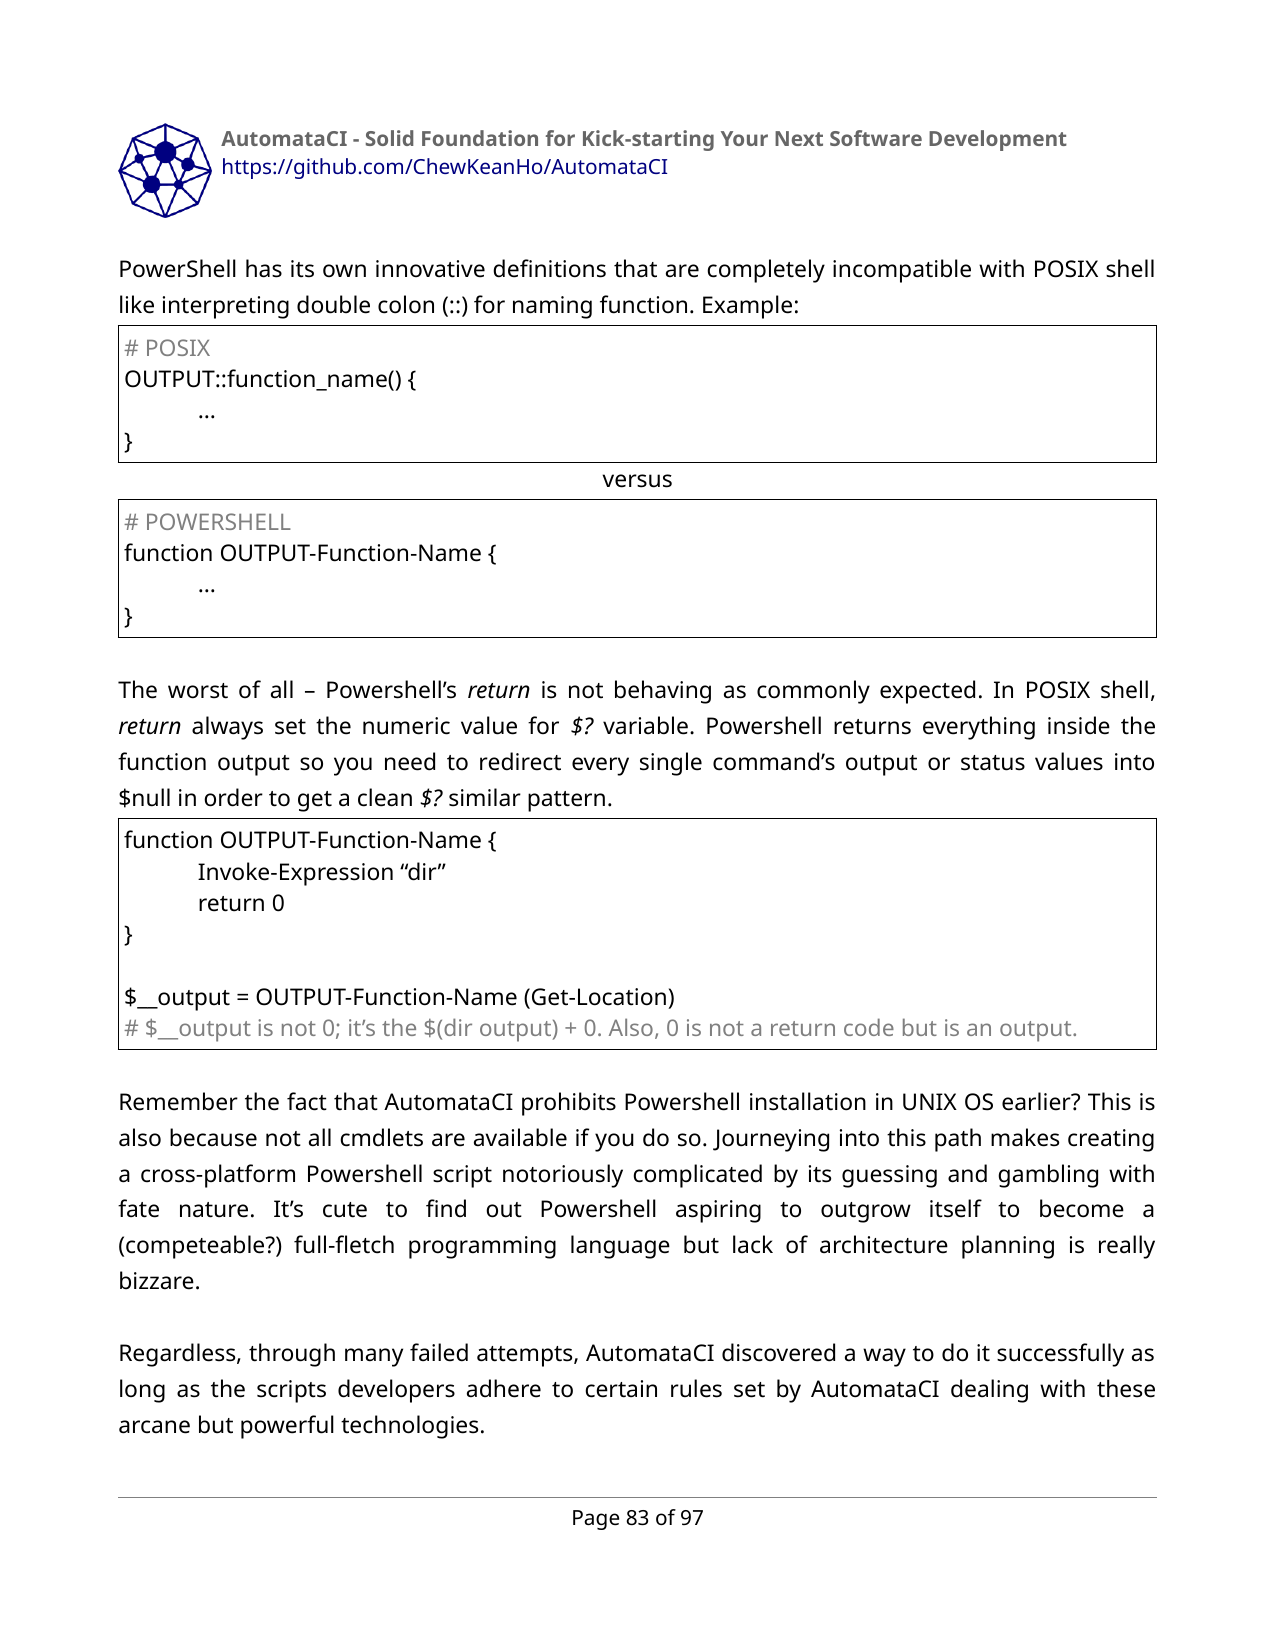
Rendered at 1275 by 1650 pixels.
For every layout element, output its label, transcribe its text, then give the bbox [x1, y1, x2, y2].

text The worst of all – Powershell’s return is not behaving as commonly expected. In POSIX shell, return always set the numeric value for $? variable. Powershell returns everything inside the function output so you need to redirect every single command’s output or status values into $null in order to get a clean $? similar pattern. [118, 674, 1157, 813]
text Regardless, through many failed attempts, AutomataCI discovered a way to do it successfully as long as the scripts developers adhere to certain rules set by AutomataCI dealing with these arcane but powerful technologies. [118, 1337, 1157, 1440]
text PowerShell has its own innovative definitions that are completely incompatible with POSIX shell like interpreting double colon (::) for naming function. Example: [118, 253, 1157, 320]
table_header # POSIX OUTPUT::function_name() { … } [119, 326, 1156, 462]
text Remember the fact that AutomataCI prohibits Powershell installation in UNIX OS earlier? This is also because not all cmdlets are available if you do so. Journeying into this path makes creating a cross-platform Powershell script notoriously complicated by its guessing and gambling with fate nature. It’s cute to find out Powershell aspiring to outgrow itself to become a (competeable?) full-fletch programming language but lack of architecture planning is really bizzare. [118, 1086, 1157, 1297]
text versus [118, 463, 1157, 494]
table_header # POWERSHELL function OUTPUT-Function-Name { … } [119, 500, 1156, 637]
table_header function OUTPUT-Function-Name { Invoke-Expression “dir” return 0 } $__output = OUTPUT-Function-Name (Get-Location) # $__output is not 0; it’s the $(dir output) + 0. Also, 0 is not a return code but is an output. [119, 819, 1156, 1049]
picture [118, 123, 212, 218]
